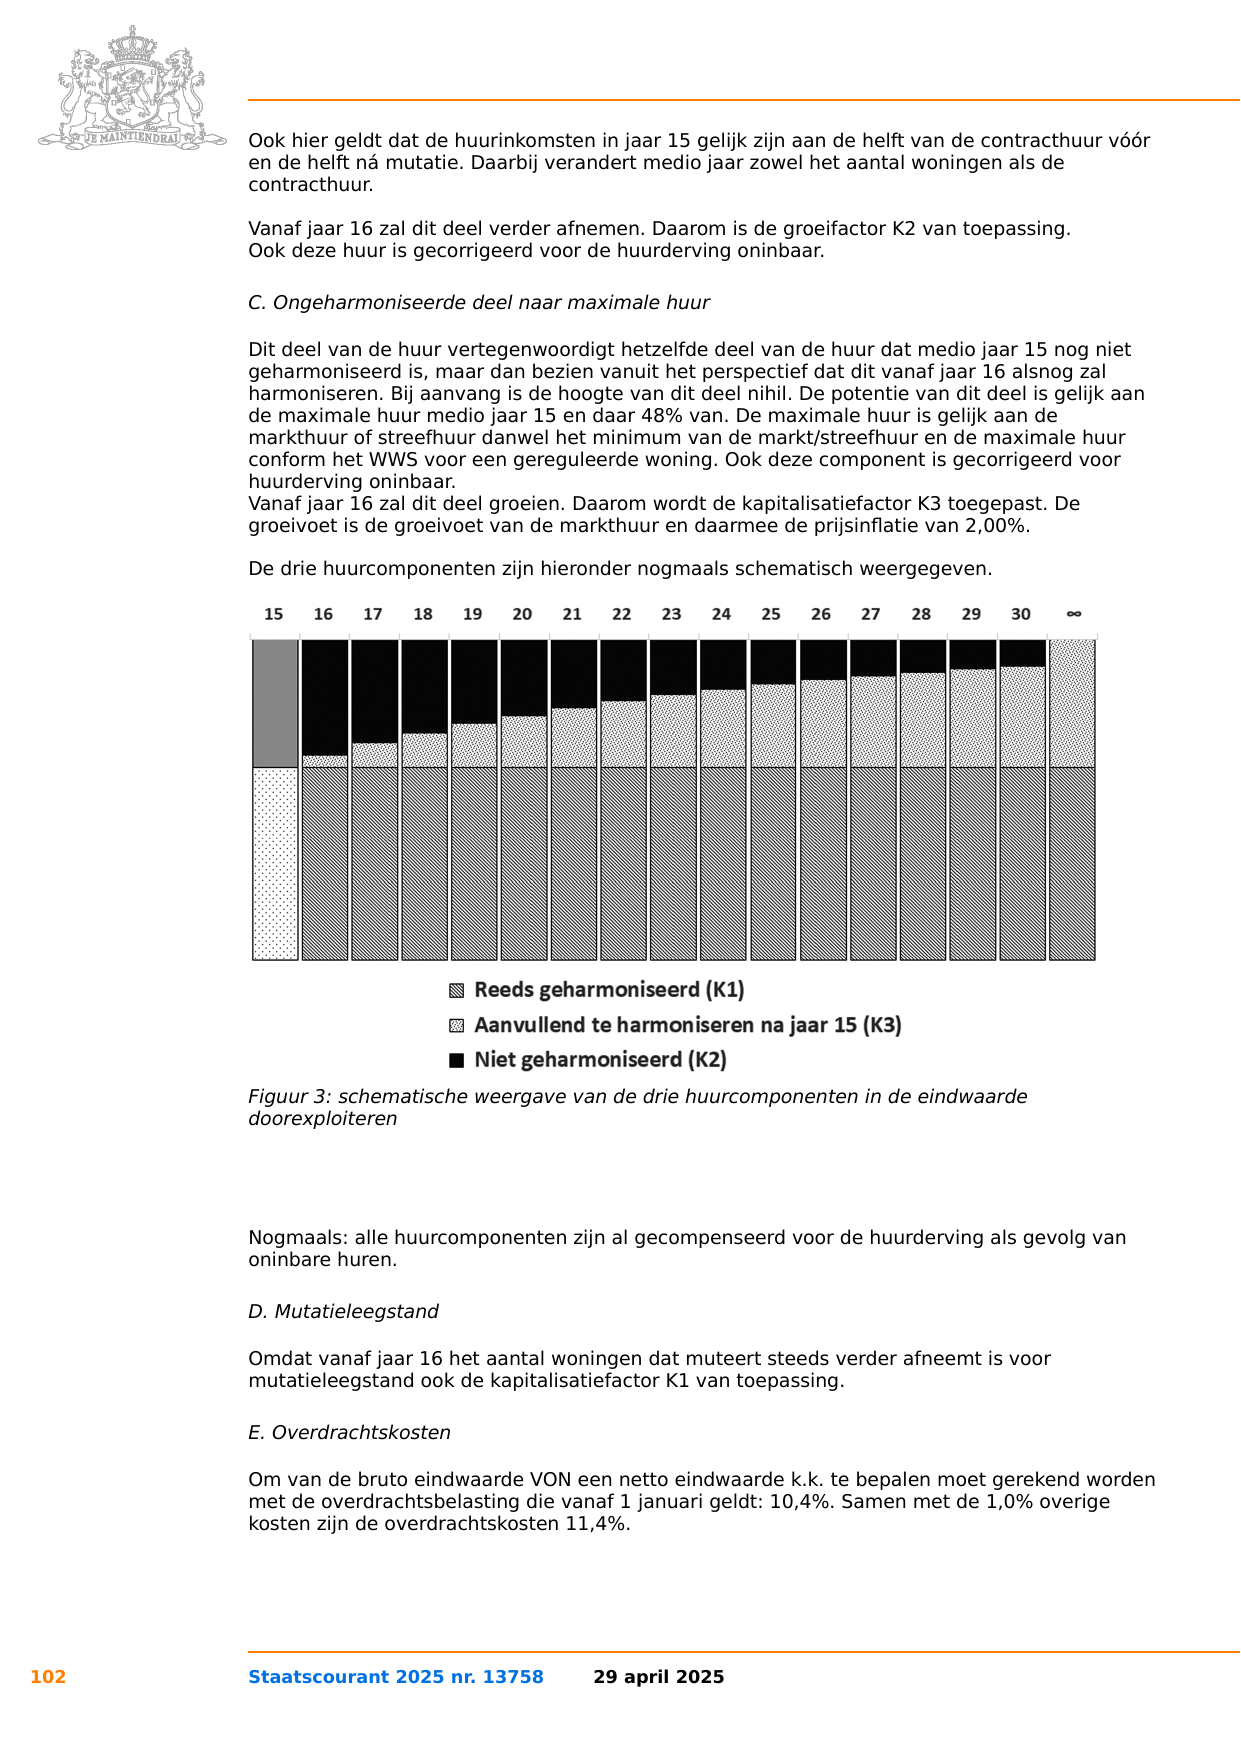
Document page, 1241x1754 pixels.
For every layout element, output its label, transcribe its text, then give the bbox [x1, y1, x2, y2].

text Omdat vanaf jaar 16 het aantal woningen dat muteert steeds verder afneemt is voor mutatieleegstand ook de kapitalisatiefactor K1 van toepassing. [248, 1348, 1163, 1392]
text Vanaf jaar 16 zal dit deel groeien. Daarom wordt de kapitalisatiefactor K3 toegepast. De groeivoet is de groeivoet van de markthuur en daarmee de prijsinflatie van 2,00%. [248, 492, 1163, 536]
text Nogmaals: alle huurcomponenten zijn al gecompenseerd voor de huurderving als gevolg van oninbare huren. [248, 1227, 1163, 1271]
subtitle E. Overdrachtskosten [248, 1422, 1163, 1444]
text Figuur 3: schematische weergave van de drie huurcomponenten in de eindwaarde doorexploiteren [248, 1086, 1098, 1130]
text Vanaf jaar 16 zal dit deel verder afnemen. Daarom is de groeifactor K2 van toepassing. [248, 218, 1163, 240]
text Dit deel van de huur vertegenwoordigt hetzelfde deel van de huur dat medio jaar 15 nog niet geharmoniseerd is, maar dan bezien vanuit het perspectief dat dit vanaf jaar 16 alsnog zal harmoniseren. Bij aanvang is de hoogte van dit deel nihil. De potentie van dit deel is gelijk aan de maximale huur medio jaar 15 en daar 48% van. De maximale huur is gelijk aan de markthuur of streefhuur danwel het minimum van de markt/streefhuur en de maximale huur conform het WWS voor een gereguleerde woning. Ook deze component is gecorrigeerd voor huurderving oninbaar. [248, 339, 1163, 492]
text De drie huurcomponenten zijn hieronder nogmaals schematisch weergegeven. [248, 558, 1163, 580]
text Om van de bruto eindwaarde VON een netto eindwaarde k.k. te bepalen moet gerekend worden met de overdrachtsbelasting die vanaf 1 januari geldt: 10,4%. Samen met de 1,0% overige kosten zijn de overdrachtskosten 11,4%. [248, 1469, 1163, 1535]
text Ook deze huur is gecorrigeerd voor de huurderving oninbaar. [248, 240, 1163, 262]
subtitle C. Ongeharmoniseerde deel naar maximale huur [248, 292, 1163, 314]
text Ook hier geldt dat de huurinkomsten in jaar 15 gelijk zijn aan de helft van de contracthuur vóór en de helft ná mutatie. Daarbij verandert medio jaar zowel het aantal woningen als de contracthuur. [248, 130, 1163, 196]
picture [38, 25, 227, 150]
subtitle D. Mutatieleegstand [248, 1301, 1163, 1323]
picture [248, 602, 1099, 1075]
